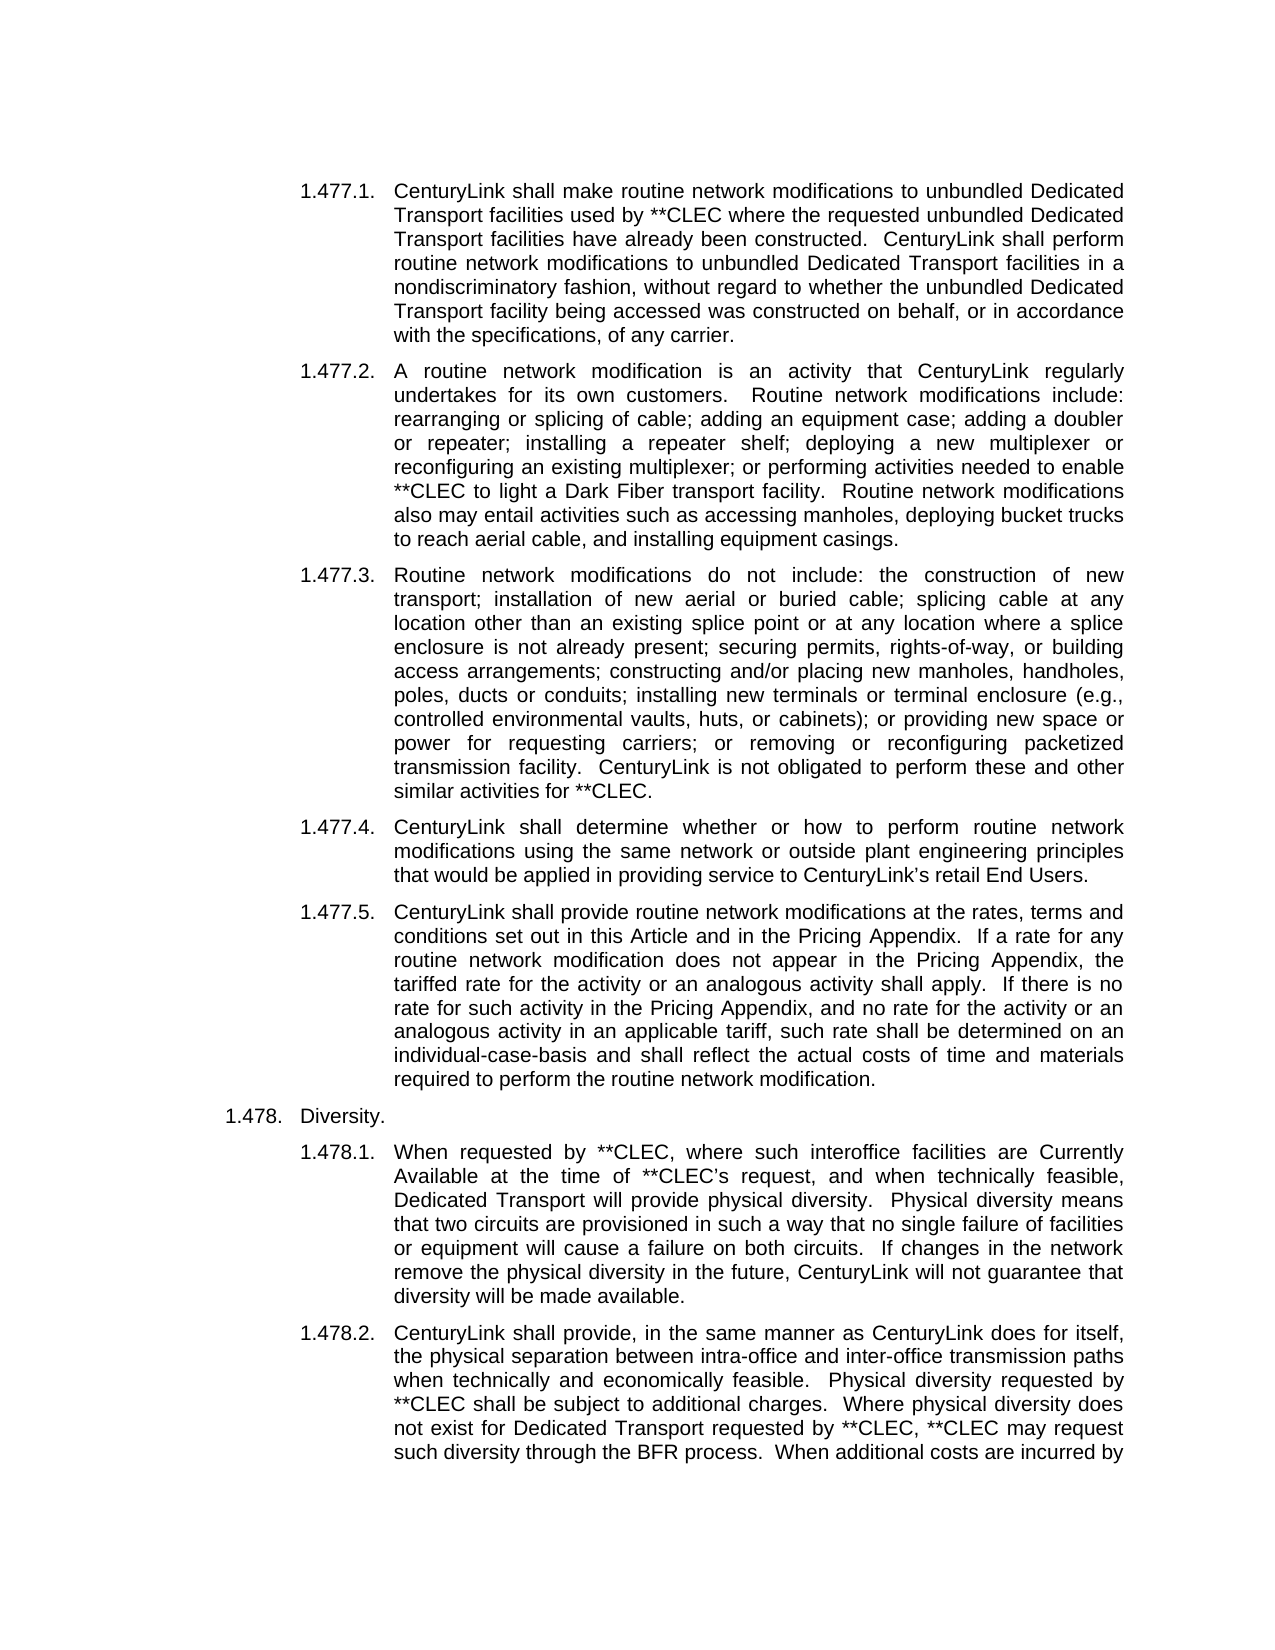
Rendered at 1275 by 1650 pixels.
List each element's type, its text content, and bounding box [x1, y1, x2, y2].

list Routine network modifications do not include: the construction of new transport; installation of new aerial or buried cable; splicing cable at any location other than an existing splice point or at any location where a splice enclosure is not already present; securing permits, rights-of-way, or building access arrangements; constructing and/or placing new manholes, handholes, poles, ducts or conduits; installing new terminals or terminal enclosure (e.g., controlled environmental vaults, huts, or cabinets); or providing new space or power for requesting carriers; or removing or reconfiguring packetized transmission facility. CenturyLink is not obligated to perform these and other similar activities for **CLEC. [300, 563, 1125, 803]
list Diversity. [225, 1104, 1125, 1128]
list CenturyLink shall provide, in the same manner as CenturyLink does for itself, the physical separation between intra-office and inter-office transmission paths when technically and economically feasible. Physical diversity requested by **CLEC shall be subject to additional charges. Where physical diversity does not exist for Dedicated Transport requested by **CLEC, **CLEC may request such diversity through the BFR process. When additional costs are incurred by [300, 1320, 1125, 1464]
list A routine network modification is an activity that CenturyLink regularly undertakes for its own customers. Routine network modifications include: rearranging or splicing of cable; adding an equipment case; adding a doubler or repeater; installing a repeater shelf; deploying a new multiplexer or reconfiguring an existing multiplexer; or performing activities needed to enable **CLEC to light a Dark Fiber transport facility. Routine network modifications also may entail activities such as accessing manholes, deploying bucket trucks to reach aerial cable, and installing equipment casings. [300, 359, 1125, 551]
list When requested by **CLEC, where such interoffice facilities are Currently Available at the time of **CLEC’s request, and when technically feasible, Dedicated Transport will provide physical diversity. Physical diversity means that two circuits are provisioned in such a way that no single failure of facilities or equipment will cause a failure on both circuits. If changes in the network remove the physical diversity in the future, CenturyLink will not guarantee that diversity will be made available. [300, 1140, 1125, 1308]
list CenturyLink shall determine whether or how to perform routine network modifications using the same network or outside plant engineering principles that would be applied in providing service to CenturyLink’s retail End Users. [300, 815, 1125, 887]
list CenturyLink shall provide routine network modifications at the rates, terms and conditions set out in this Article and in the Pricing Appendix. If a rate for any routine network modification does not appear in the Pricing Appendix, the tariffed rate for the activity or an analogous activity shall apply. If there is no rate for such activity in the Pricing Appendix, and no rate for the activity or an analogous activity in an applicable tariff, such rate shall be determined on an individual-case-basis and shall reflect the actual costs of time and materials required to perform the routine network modification. [300, 899, 1125, 1091]
list CenturyLink shall make routine network modifications to unbundled Dedicated Transport facilities used by **CLEC where the requested unbundled Dedicated Transport facilities have already been constructed. CenturyLink shall perform routine network modifications to unbundled Dedicated Transport facilities in a nondiscriminatory fashion, without regard to whether the unbundled Dedicated Transport facility being accessed was constructed on behalf, or in accordance with the specifications, of any carrier. [300, 179, 1125, 346]
